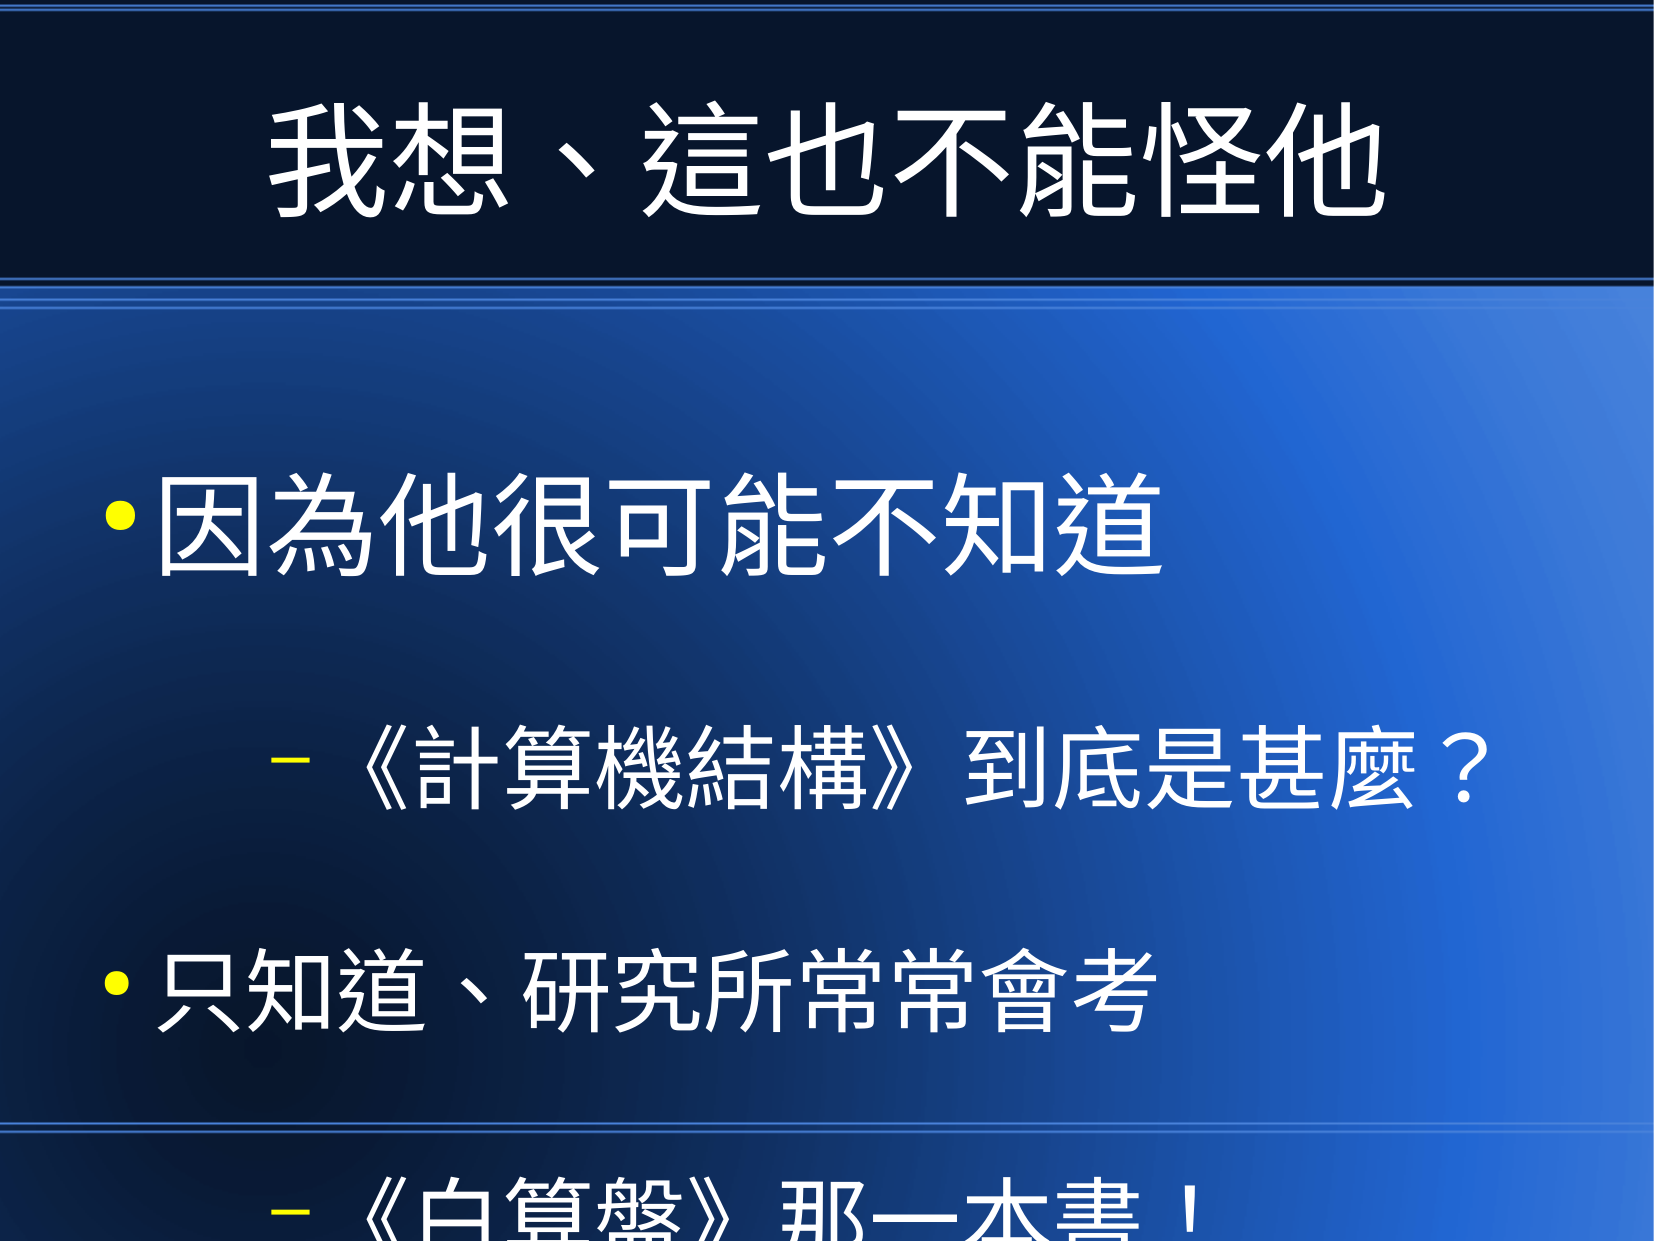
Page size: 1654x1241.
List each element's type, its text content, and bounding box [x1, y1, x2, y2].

picture [0, 0, 1654, 1241]
title 我想、這也不能怪他 [82, 49, 1571, 257]
list 因為他很可能不知道 《計算機結構》到底是甚麼？ 只知道、研究所常常會考 《白算盤》那一本書！ [82, 355, 1571, 1241]
